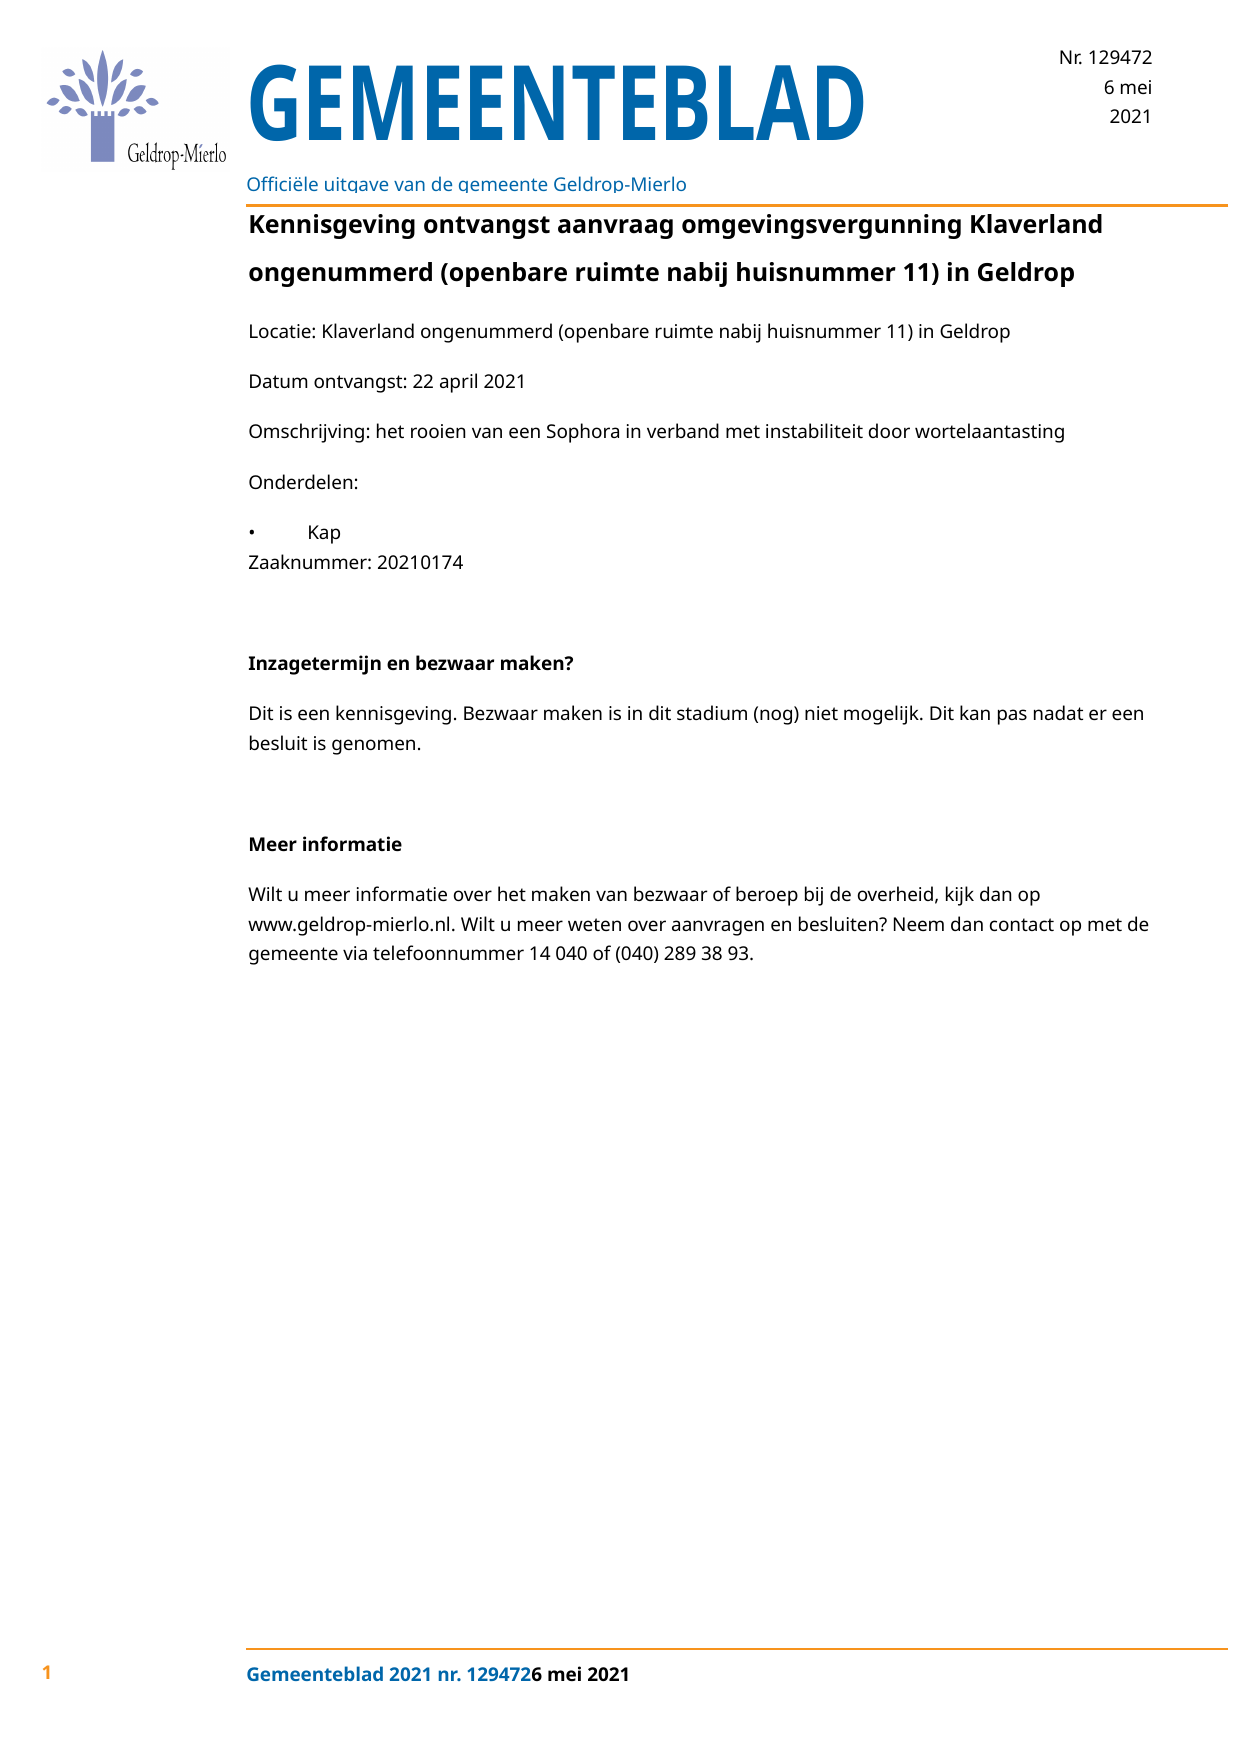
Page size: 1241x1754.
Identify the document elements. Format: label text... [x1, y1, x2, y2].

text Omschrijving: het rooien van een Sophora in verband met instabiliteit door wortelaantasting [248, 419, 1152, 444]
text Datum ontvangst: 22 april 2021 [248, 368, 1152, 394]
text Kennisgeving ontvangst aanvraag omgevingsvergunning Klaverland ongenummerd (openbare ruimte nabij huisnummer 11) in Geldrop [248, 207, 1152, 288]
picture [41, 47, 231, 172]
text Onderdelen: [248, 469, 1152, 495]
text Zaaknummer: 20210174 [248, 549, 1152, 575]
text Wilt u meer informatie over het maken van bezwaar of beroep bij de overheid, kijk dan op www.geldrop-mierlo.nl. Wilt u meer weten over aanvragen en besluiten? Neem dan contact op met de gemeente via telefoonnummer 14 040 of (040) 289 38 93. [248, 881, 1152, 966]
text Inzagetermijn en bezwaar maken? [248, 650, 1152, 676]
list Kap [248, 519, 1152, 545]
text Dit is een kennisgeving. Bezwaar maken is in dit stadium (nog) niet mogelijk. Dit kan pas nadat er een besluit is genomen. [248, 700, 1152, 756]
text Meer informatie [248, 831, 1152, 857]
text Locatie: Klaverland ongenummerd (openbare ruimte nabij huisnummer 11) in Geldrop [248, 318, 1152, 344]
